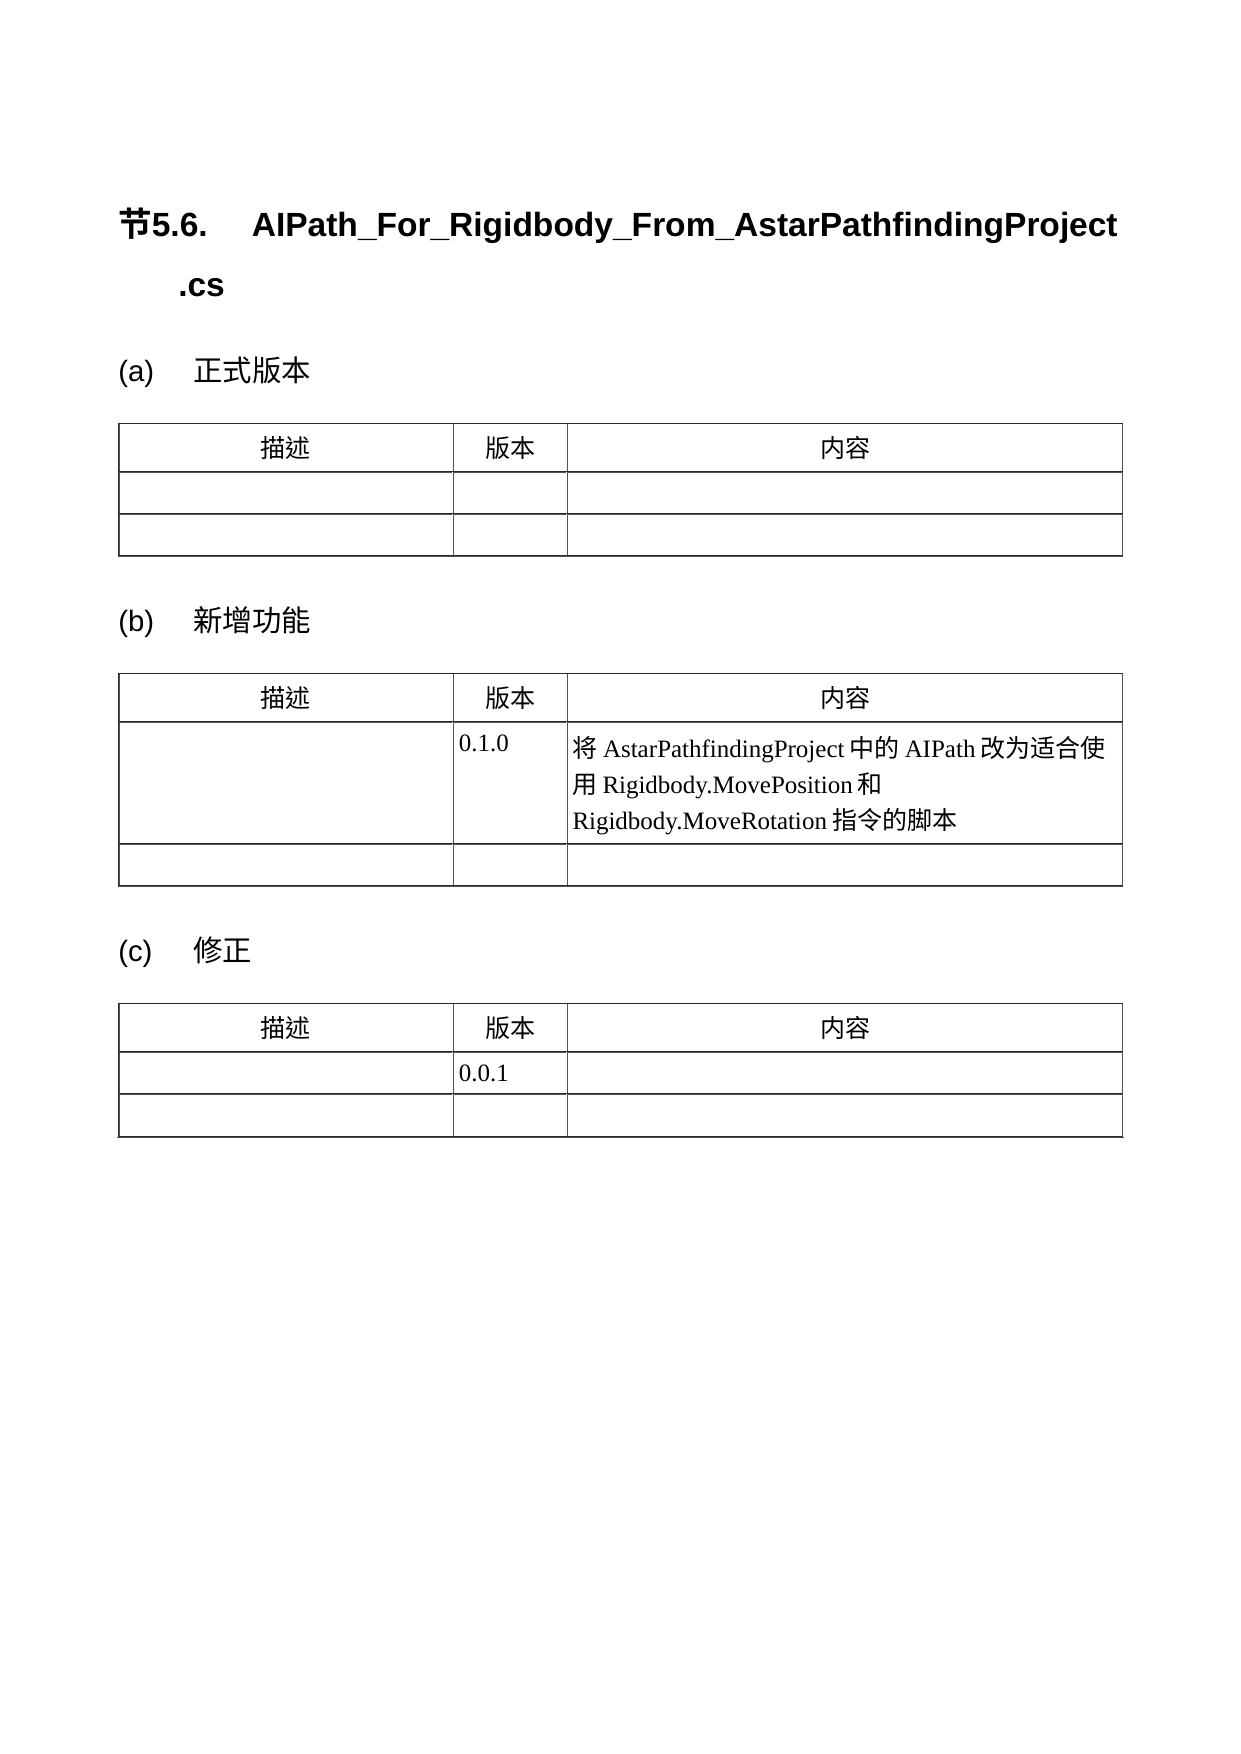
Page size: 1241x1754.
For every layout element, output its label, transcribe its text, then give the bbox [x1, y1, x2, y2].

subtitle 正式版本 [118, 350, 1122, 390]
table_cell 0.1.0 [454, 723, 566, 842]
table_cell [120, 845, 452, 885]
subtitle 修正 [118, 930, 1122, 970]
table_header 描述 [120, 1005, 452, 1050]
table_header 版本 [454, 675, 566, 720]
table_cell [120, 473, 452, 512]
table_header 内容 [568, 675, 1122, 720]
table_cell 0.0.1 [454, 1053, 566, 1093]
table_cell [568, 515, 1122, 555]
table_cell [568, 845, 1122, 885]
subtitle AIPath_For_Rigidbody_From_AstarPathfindingProject.cs [118, 197, 1122, 304]
table_cell [120, 515, 452, 555]
subtitle 新增功能 [118, 600, 1122, 640]
table_cell [568, 1095, 1122, 1135]
table_cell [120, 723, 452, 842]
table_header 描述 [120, 675, 452, 720]
table_cell [120, 1095, 452, 1135]
table_cell [454, 515, 566, 555]
table_header 内容 [568, 1005, 1122, 1050]
table_cell [568, 1053, 1122, 1093]
table_cell 将 AstarPathfindingProject中的AIPath改为适合使用Rigidbody.MovePosition和Rigidbody.MoveRotation指令的脚本 [568, 723, 1122, 842]
table_header 版本 [454, 1005, 566, 1050]
table_header 描述 [120, 425, 452, 470]
table_header 版本 [454, 425, 566, 470]
table_cell [454, 845, 566, 885]
table_cell [120, 1053, 452, 1093]
table_header 内容 [568, 425, 1122, 470]
table_cell [568, 473, 1122, 512]
table_cell [454, 473, 566, 512]
table_cell [454, 1095, 566, 1135]
